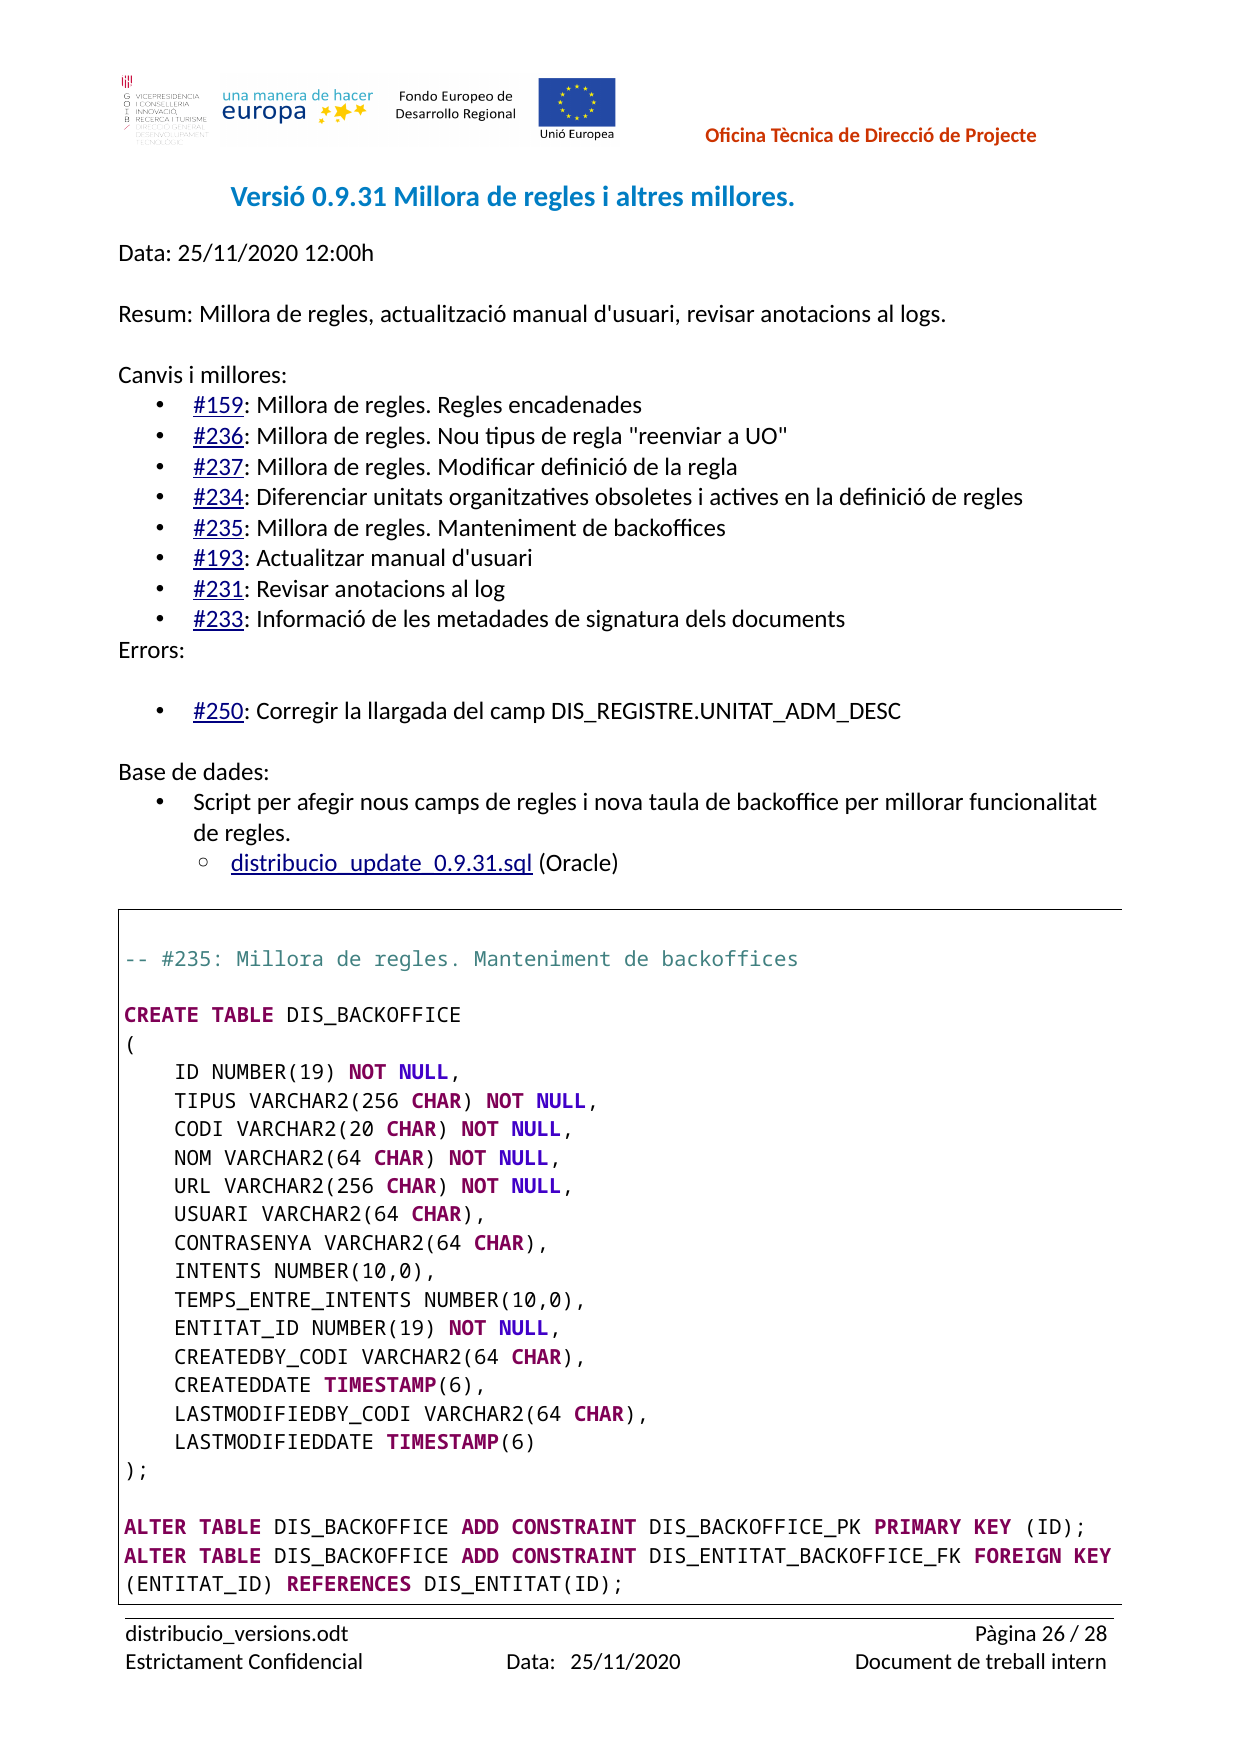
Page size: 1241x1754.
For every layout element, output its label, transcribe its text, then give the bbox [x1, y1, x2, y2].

picture [118, 73, 213, 147]
subtitle Versió 0.9.31 Millora de regles i altres millores. [153, 178, 1122, 213]
text Data: 25/11/2020 12:00h [118, 237, 1122, 267]
table_header -- #235: Millora de regles. Manteniment de backoffices CREATE TABLE DIS_BACKOFFICE ( ID NUMBER(19) NOT NULL, TIPUS VARCHAR2(256 CHAR) NOT NULL, CODI VARCHAR2(20 CHAR) NOT NULL, NOM VARCHAR2(64 CHAR) NOT NULL, URL VARCHAR2(256 CHAR) NOT NULL, USUARI VARCHAR2(64 CHAR), CONTRASENYA VARCHAR2(64 CHAR), INTENTS NUMBER(10,0), TEMPS_ENTRE_INTENTS NUMBER(10,0), ENTITAT_ID NUMBER(19) NOT NULL, CREATEDBY_CODI VARCHAR2(64 CHAR), CREATEDDATE TIMESTAMP(6), LASTMODIFIEDBY_CODI VARCHAR2(64 CHAR), LASTMODIFIEDDATE TIMESTAMP(6) ); ALTER TABLE DIS_BACKOFFICE ADD CONSTRAINT DIS_BACKOFFICE_PK PRIMARY KEY (ID); ALTER TABLE DIS_BACKOFFICE ADD CONSTRAINT DIS_ENTITAT_BACKOFFICE_FK FOREIGN KEY (ENTITAT_ID) REFERENCES DIS_ENTITAT(ID); [119, 910, 1122, 1603]
list Script per afegir nous camps de regles i nova taula de backoffice per millorar funcionalitat de regles. [156, 786, 1122, 847]
list #236: Millora de regles. Nou tipus de regla "reenviar a UO" [156, 420, 1122, 451]
list #237: Millora de regles. Modificar definició de la regla [156, 451, 1122, 481]
text Canvis i millores: [118, 359, 1122, 389]
list #233: Informació de les metadades de signatura dels documents [156, 603, 1122, 634]
list #235: Millora de regles. Manteniment de backoffices [156, 512, 1122, 542]
text Resum: Millora de regles, actualització manual d'usuari, revisar anotacions al logs. [118, 298, 1122, 328]
list #159: Millora de regles. Regles encadenades [156, 389, 1122, 420]
text Errors: [118, 634, 1122, 664]
list #250: Corregir la llargada del camp DIS_REGISTRE.UNITAT_ADM_DESC [156, 695, 1122, 725]
list #231: Revisar anotacions al log [156, 573, 1122, 603]
picture [219, 73, 621, 147]
list #193: Actualitzar manual d'usuari [156, 542, 1122, 573]
text Base de dades: [118, 756, 1122, 786]
list distribucio_update_0.9.31.sql (Oracle) [193, 847, 1122, 878]
list #234: Diferenciar unitats organitzatives obsoletes i actives en la definició de regles [156, 481, 1122, 512]
